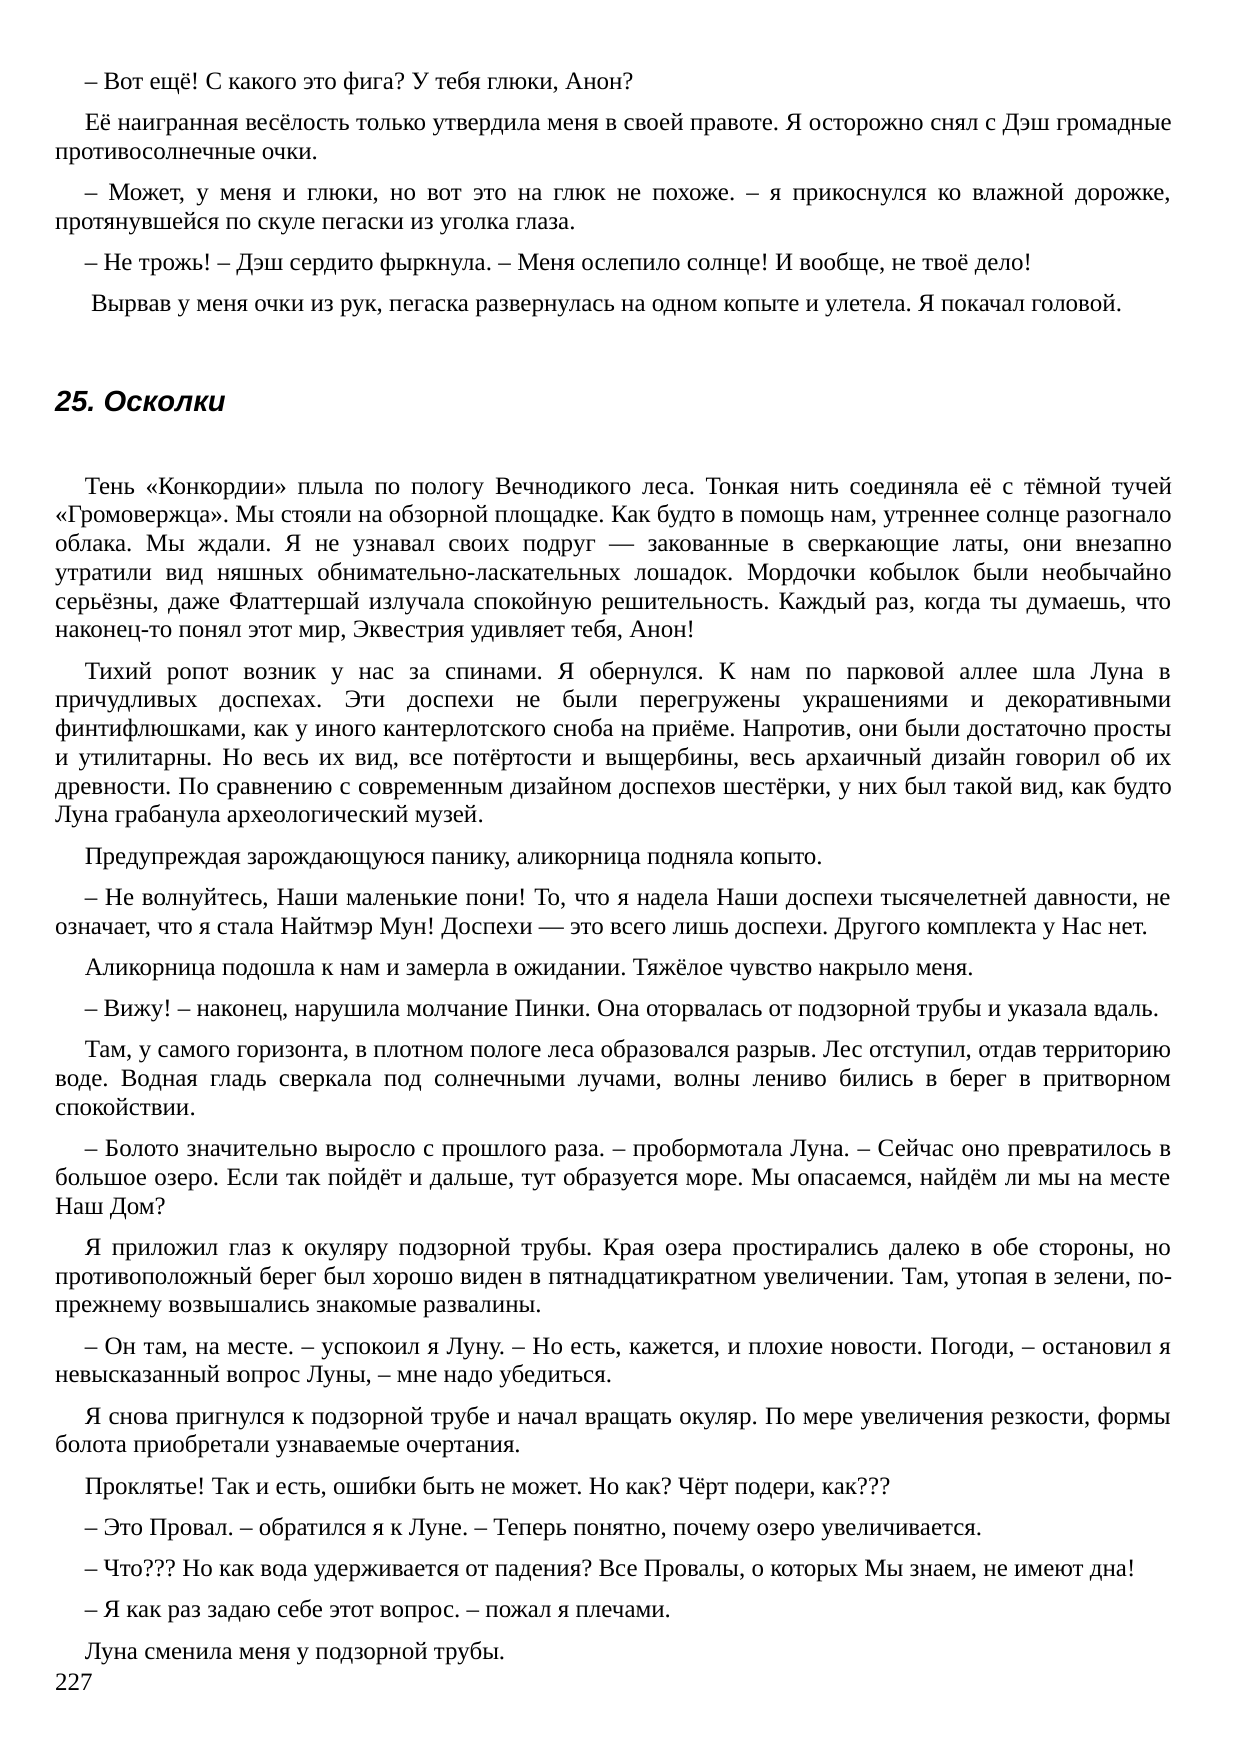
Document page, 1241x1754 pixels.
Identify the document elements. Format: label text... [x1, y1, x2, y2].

text Проклятье! Так и есть, ошибки быть не может. Но как? Чёрт подери, как??? [55, 1471, 1173, 1499]
text Луна сменила меня у подзорной трубы. [55, 1636, 1173, 1664]
text – Вижу! – наконец, нарушила молчание Пинки. Она оторвалась от подзорной трубы и указала вдаль. [55, 993, 1173, 1022]
text Я приложил глаз к окуляру подзорной трубы. Края озера простирались далеко в обе стороны, но противоположный берег был хорошо виден в пятнадцатикратном увеличении. Там, утопая в зелени, по-прежнему возвышались знакомые развалины. [55, 1232, 1173, 1318]
text Аликорница подошла к нам и замерла в ожидании. Тяжёлое чувство накрыло меня. [55, 952, 1173, 981]
text – Он там, на месте. – успокоил я Луну. – Но есть, кажется, и плохие новости. Погоди, – остановил я невысказанный вопрос Луны, – мне надо убедиться. [55, 1331, 1173, 1388]
text Предупреждая зарождающуюся панику, аликорница подняла копыто. [55, 841, 1173, 869]
subtitle 25. Осколки [55, 383, 1173, 417]
text Тихий ропот возник у нас за спинами. Я обернулся. К нам по парковой аллее шла Луна в причудливых доспехах. Эти доспехи не были перегружены украшениями и декоративными финтифлюшками, как у иного кантерлотского сноба на приёме. Напротив, они были достаточно просты и утилитарны. Но весь их вид, все потёртости и выщербины, весь архаичный дизайн говорил об их древности. По сравнению с современным дизайном доспехов шестёрки, у них был такой вид, как будто Луна грабанула археологический музей. [55, 656, 1173, 828]
text – Не волнуйтесь, Наши маленькие пони! То, что я надела Наши доспехи тысячелетней давности, не означает, что я стала Найтмэр Мун! Доспехи — это всего лишь доспехи. Другого комплекта у Нас нет. [55, 882, 1173, 939]
text – Не трожь! – Дэш сердито фыркнула. – Меня ослепило солнце! И вообще, не твоё дело! [55, 247, 1173, 276]
text – Вот ещё! С какого это фига? У тебя глюки, Анон? [55, 66, 1173, 95]
text – Это Провал. – обратился я к Луне. – Теперь понятно, почему озеро увеличивается. [55, 1512, 1173, 1541]
text – Что??? Но как вода удерживается от падения? Все Провалы, о которых Мы знаем, не имеют дна! [55, 1553, 1173, 1582]
text Её наигранная весёлость только утвердила меня в своей правоте. Я осторожно снял с Дэш громадные противосолнечные очки. [55, 107, 1173, 165]
text – Болото значительно выросло с прошлого раза. – пробормотала Луна. – Сейчас оно превратилось в большое озеро. Если так пойдёт и дальше, тут образуется море. Мы опасаемся, найдём ли мы на месте Наш Дом? [55, 1133, 1173, 1219]
text – Может, у меня и глюки, но вот это на глюк не похоже. – я прикоснулся ко влажной дорожке, протянувшейся по скуле пегаски из уголка глаза. [55, 177, 1173, 235]
text Вырвав у меня очки из рук, пегаска развернулась на одном копыте и улетела. Я покачал головой. [55, 288, 1173, 317]
text Я снова пригнулся к подзорной трубе и начал вращать окуляр. По мере увеличения резкости, формы болота приобретали узнаваемые очертания. [55, 1401, 1173, 1458]
text Там, у самого горизонта, в плотном пологе леса образовался разрыв. Лес отступил, отдав территорию воде. Водная гладь сверкала под солнечными лучами, волны лениво бились в берег в притворном спокойствии. [55, 1034, 1173, 1121]
text Тень «Конкордии» плыла по пологу Вечнодикого леса. Тонкая нить соединяла её с тёмной тучей «Громовержца». Мы стояли на обзорной площадке. Как будто в помощь нам, утреннее солнце разогнало облака. Мы ждали. Я не узнавал своих подруг — закованные в сверкающие латы, они внезапно утратили вид няшных обнимательно-ласкательных лошадок. Мордочки кобылок были необычайно серьёзны, даже Флаттершай излучала спокойную решительность. Каждый раз, когда ты думаешь, что наконец-то понял этот мир, Эквестрия удивляет тебя, Анон! [55, 471, 1173, 643]
text – Я как раз задаю себе этот вопрос. – пожал я плечами. [55, 1594, 1173, 1623]
